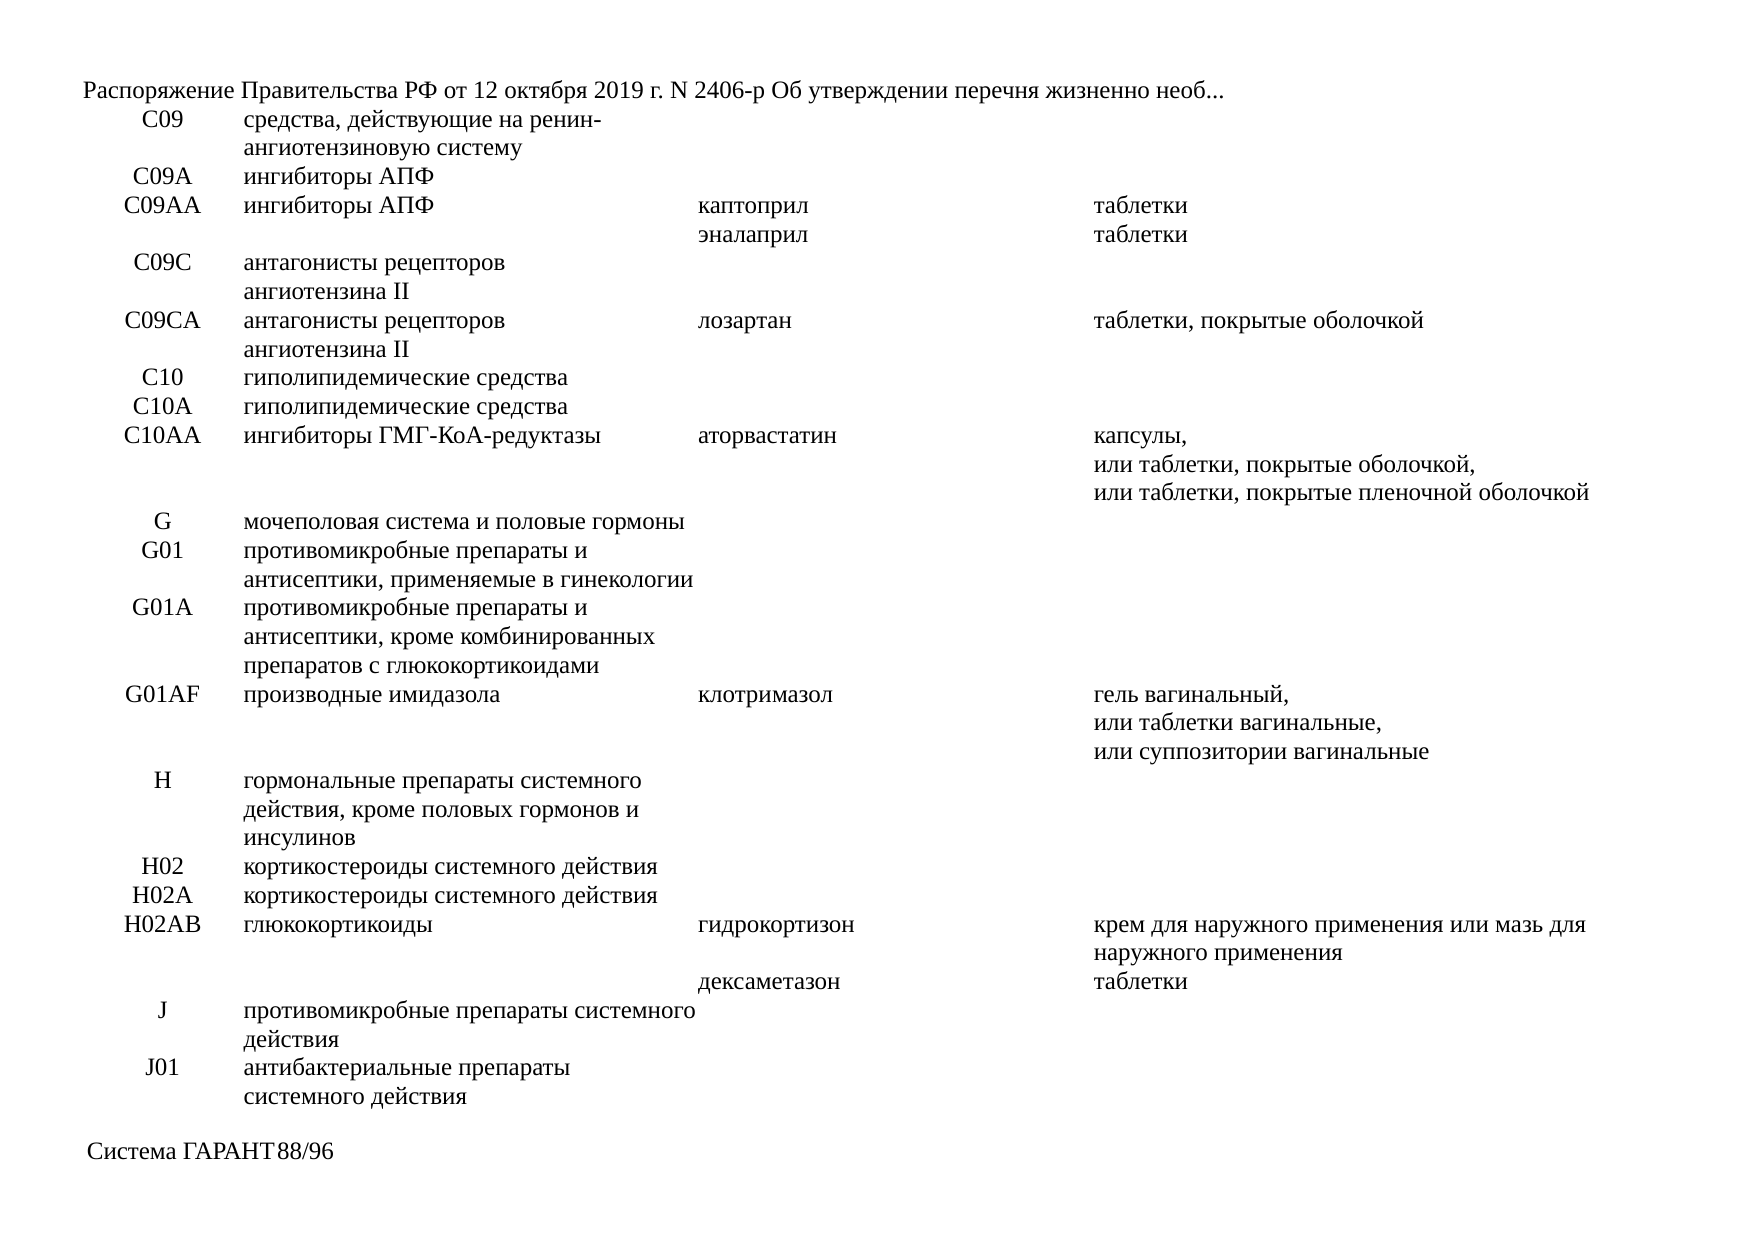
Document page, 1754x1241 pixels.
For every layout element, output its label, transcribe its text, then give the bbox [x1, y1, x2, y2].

table_cell G01A [83, 593, 242, 679]
table_cell [1093, 535, 1659, 592]
table_cell гиполипидемические средства [242, 391, 697, 420]
table_cell C09C [83, 248, 242, 305]
table_cell [697, 363, 1092, 391]
table_cell [697, 506, 1092, 535]
table_cell [1093, 391, 1659, 420]
table_cell антагонисты рецепторов ангиотензина II [242, 248, 697, 305]
table_cell C09A [83, 161, 242, 190]
table_cell противомикробные препараты системного действия [242, 995, 697, 1052]
table_cell J01 [83, 1053, 242, 1110]
table_cell G01 [83, 535, 242, 592]
table_cell C09CA [83, 305, 242, 362]
table_cell таблетки [1093, 219, 1659, 247]
table_cell [1093, 506, 1659, 535]
table_cell C10A [83, 391, 242, 420]
table_cell ингибиторы АПФ [242, 161, 697, 190]
table_cell [1093, 765, 1659, 851]
table_cell [697, 391, 1092, 420]
table_cell [1093, 593, 1659, 679]
table_cell [697, 104, 1092, 161]
table_cell [1093, 363, 1659, 391]
table_cell кортикостероиды системного действия [242, 851, 697, 880]
table_cell производные имидазола [242, 679, 697, 765]
table_cell C09 [83, 104, 242, 161]
table_cell [1093, 851, 1659, 880]
table_cell лозартан [697, 305, 1092, 362]
table_cell мочеполовая система и половые гормоны [242, 506, 697, 535]
table_cell антибактериальные препараты системного действия [242, 1053, 697, 1110]
table_cell противомикробные препараты и антисептики, кроме комбинированных препаратов с глюкокортикоидами [242, 593, 697, 679]
table_cell капсулы, или таблетки, покрытые оболочкой, или таблетки, покрытые пленочной оболочкой [1093, 420, 1659, 506]
table_cell H [83, 765, 242, 851]
table_cell J [83, 995, 242, 1052]
table_cell ингибиторы ГМГ-КоА-редуктазы [242, 420, 697, 506]
table_cell [242, 966, 697, 995]
table_cell C09AA [83, 190, 242, 219]
table_cell антагонисты рецепторов ангиотензина II [242, 305, 697, 362]
table_cell противомикробные препараты и антисептики, применяемые в гинекологии [242, 535, 697, 592]
table_cell H02 [83, 851, 242, 880]
table_cell G [83, 506, 242, 535]
table_cell [83, 219, 242, 247]
table_cell клотримазол [697, 679, 1092, 765]
table_cell [697, 765, 1092, 851]
table_cell [1093, 248, 1659, 305]
table_cell [697, 851, 1092, 880]
table_cell [697, 995, 1092, 1052]
table_cell аторвастатин [697, 420, 1092, 506]
table_cell [697, 880, 1092, 909]
table_cell [697, 593, 1092, 679]
table_cell H02AB [83, 909, 242, 966]
table_cell H02A [83, 880, 242, 909]
table_cell [1093, 995, 1659, 1052]
table_cell [1093, 1053, 1659, 1110]
table_cell [242, 219, 697, 247]
table_cell C10AA [83, 420, 242, 506]
table_cell глюкокортикоиды [242, 909, 697, 966]
table_cell [697, 248, 1092, 305]
table_cell таблетки [1093, 190, 1659, 219]
table_cell эналаприл [697, 219, 1092, 247]
table_cell [1093, 161, 1659, 190]
table_cell гормональные препараты системного действия, кроме половых гормонов и инсулинов [242, 765, 697, 851]
table_cell [1093, 880, 1659, 909]
table_cell гиполипидемические средства [242, 363, 697, 391]
table_cell таблетки, покрытые оболочкой [1093, 305, 1659, 362]
table_cell [83, 966, 242, 995]
table_cell дексаметазон [697, 966, 1092, 995]
table_cell таблетки [1093, 966, 1659, 995]
table_cell С10 [83, 363, 242, 391]
table_cell каптоприл [697, 190, 1092, 219]
table_cell гель вагинальный, или таблетки вагинальные, или суппозитории вагинальные [1093, 679, 1659, 765]
table_cell [697, 161, 1092, 190]
table_cell крем для наружного применения или мазь для наружного применения [1093, 909, 1659, 966]
table_cell G01AF [83, 679, 242, 765]
table_cell [697, 1053, 1092, 1110]
table_cell [1093, 104, 1659, 161]
table_cell средства, действующие на ренин-ангиотензиновую систему [242, 104, 697, 161]
table_cell кортикостероиды системного действия [242, 880, 697, 909]
table_cell гидрокортизон [697, 909, 1092, 966]
table_cell [697, 535, 1092, 592]
table_cell ингибиторы АПФ [242, 190, 697, 219]
